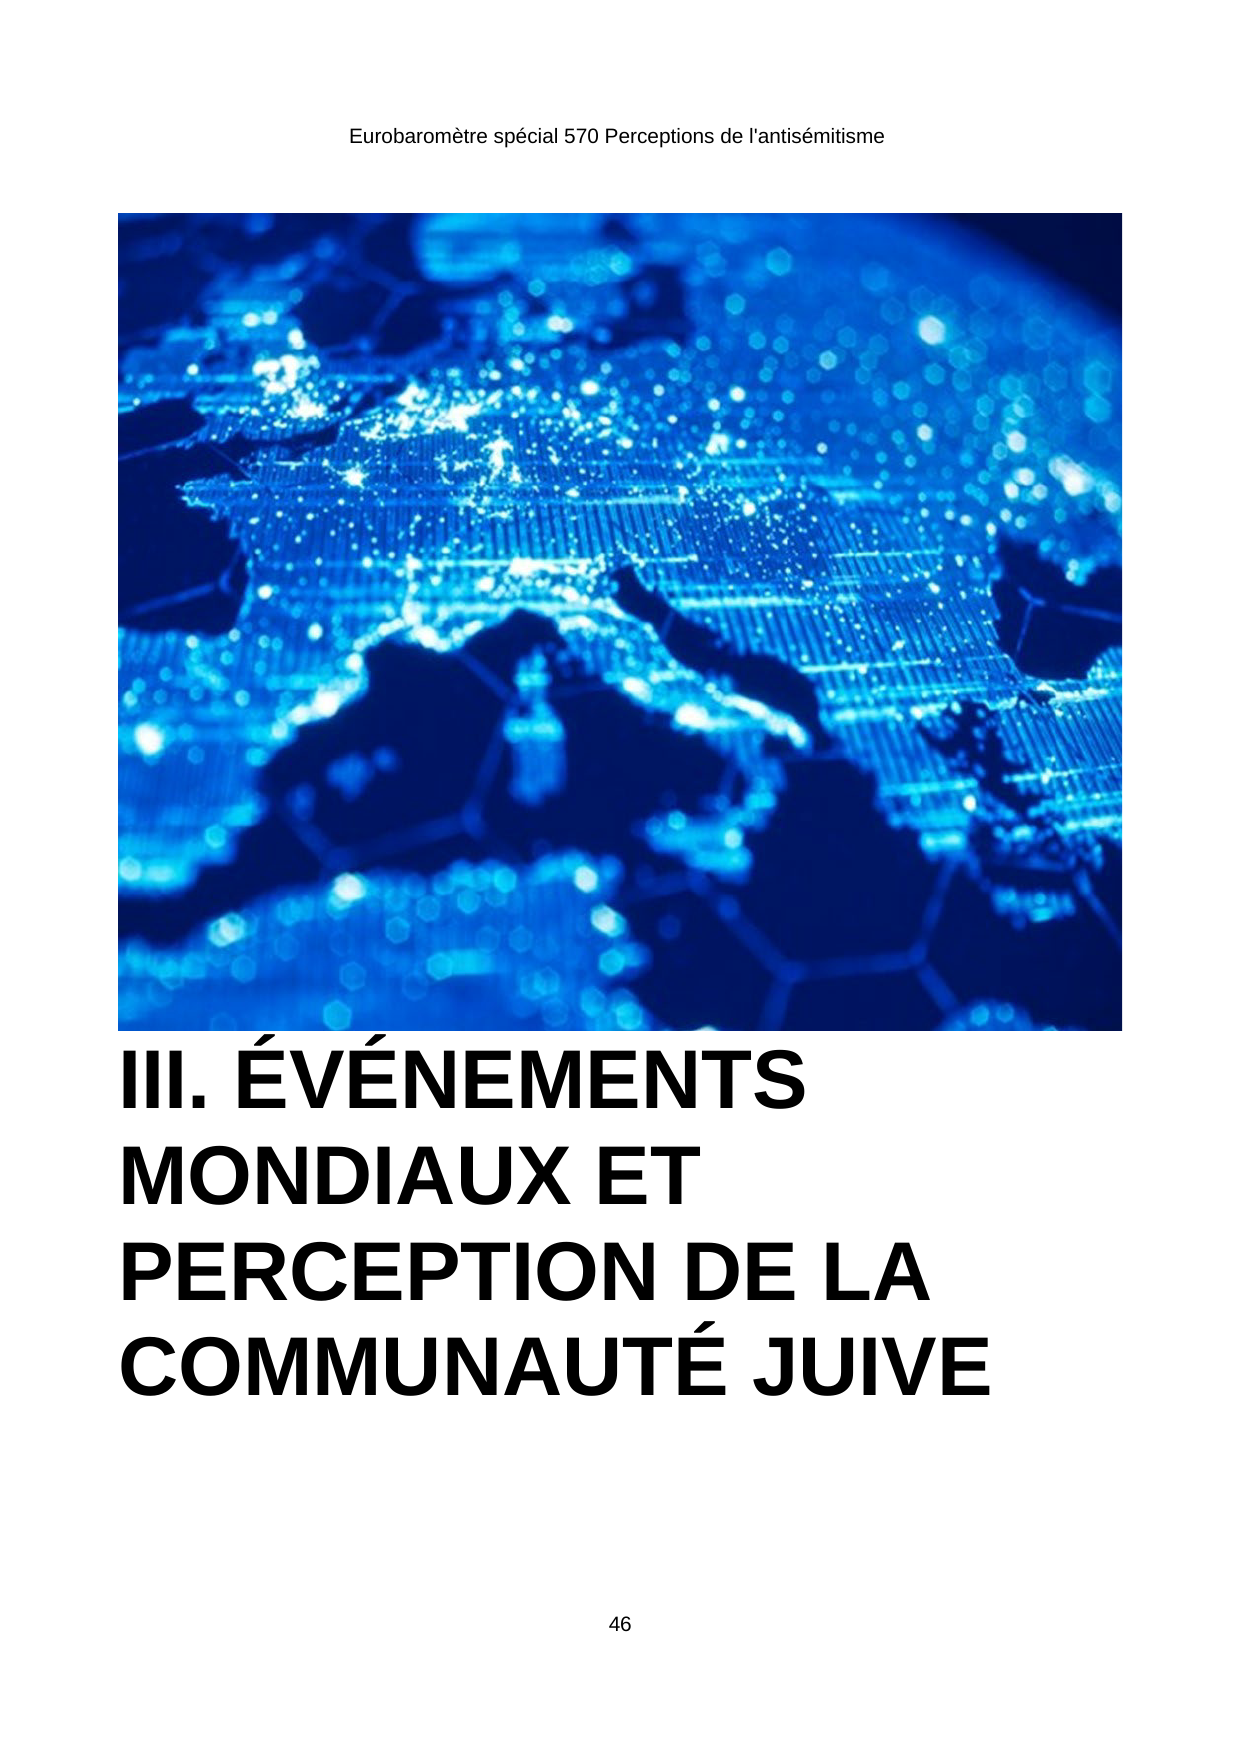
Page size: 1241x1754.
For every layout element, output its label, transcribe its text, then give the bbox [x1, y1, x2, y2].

picture [1071, 812, 1079, 818]
picture [207, 833, 223, 848]
picture [617, 1009, 626, 1017]
picture [118, 857, 181, 883]
picture [1113, 827, 1123, 831]
picture [1115, 680, 1123, 686]
picture [118, 213, 1123, 1031]
subtitle III. ÉVÉNEMENTS MONDIAUX ET PERCEPTION DE LA COMMUNAUTÉ JUIVE [118, 1031, 1122, 1413]
picture [236, 814, 244, 820]
picture [619, 1022, 632, 1029]
